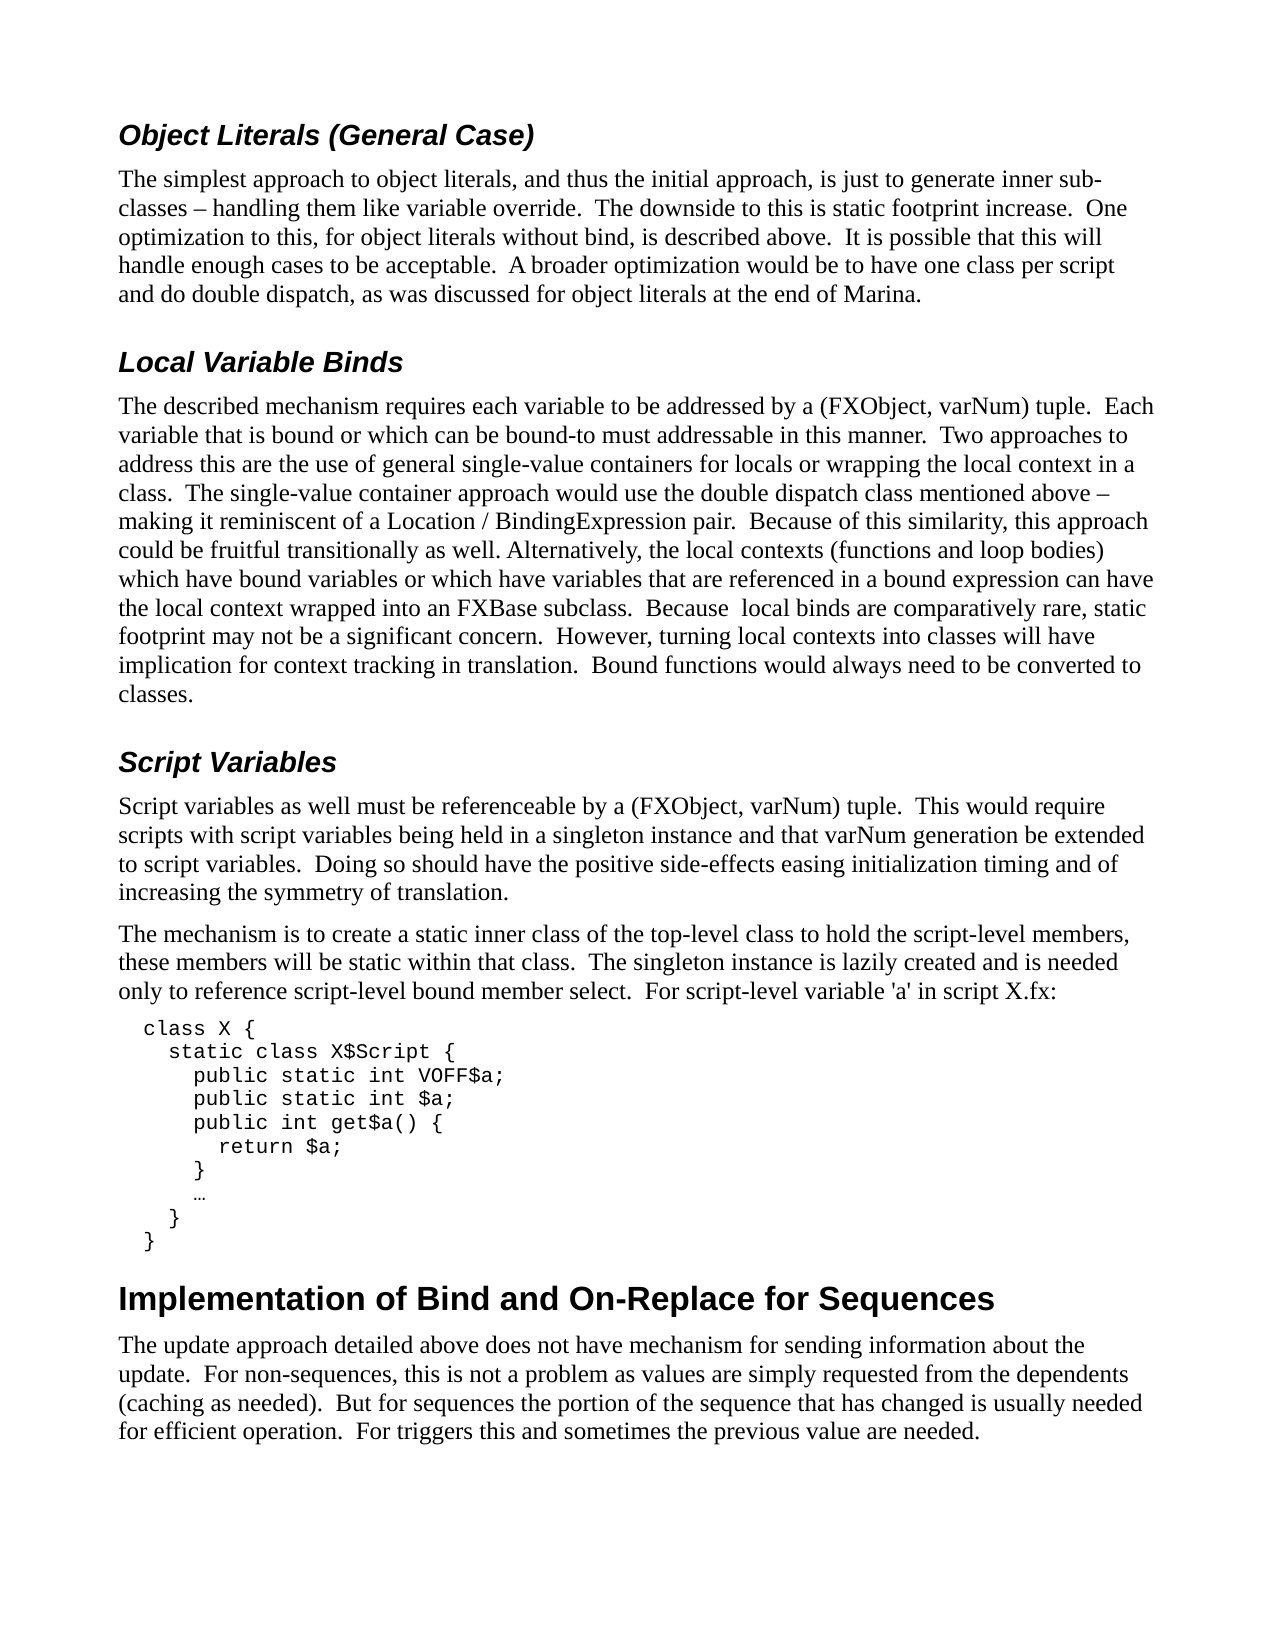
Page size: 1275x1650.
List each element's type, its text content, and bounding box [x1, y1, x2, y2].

text } [118, 1207, 1157, 1230]
text The simplest approach to object literals, and thus the initial approach, is just to generate inner sub-classes – handling them like variable override. The downside to this is static footprint increase. One optimization to this, for object literals without bind, is described above. It is possible that this will handle enough cases to be acceptable. A broader optimization would be to have one class per script and do double dispatch, as was discussed for object literals at the end of Marina. [118, 164, 1157, 308]
text } [118, 1159, 1157, 1183]
subtitle Script Variables [118, 745, 1157, 779]
text public static int $a; [118, 1088, 1157, 1112]
text public int get$a() { [118, 1112, 1157, 1136]
text } [118, 1230, 1157, 1254]
text The described mechanism requires each variable to be addressed by a (FXObject, varNum) tuple. Each variable that is bound or which can be bound-to must addressable in this manner. Two approaches to address this are the use of general single-value containers for locals or wrapping the local context in a class. The single-value container approach would use the double dispatch class mentioned above – making it reminiscent of a Location / BindingExpression pair. Because of this similarity, this approach could be fruitful transitionally as well. Alternatively, the local contexts (functions and loop bodies) which have bound variables or which have variables that are referenced in a bound expression can have the local context wrapped into an FXBase subclass. Because local binds are comparatively rare, static footprint may not be a significant concern. However, turning local contexts into classes will have implication for context tracking in translation. Bound functions would always need to be converted to classes. [118, 391, 1157, 708]
text static class X$Script { [118, 1041, 1157, 1065]
text The update approach detailed above does not have mechanism for sending information about the update. For non-sequences, this is not a problem as values are simply requested from the dependents (caching as needed). But for sequences the portion of the sequence that has changed is usually needed for efficient operation. For triggers this and sometimes the previous value are needed. [118, 1330, 1157, 1445]
subtitle Local Variable Binds [118, 345, 1157, 379]
text public static int VOFF$a; [118, 1065, 1157, 1088]
text return $a; [118, 1136, 1157, 1159]
subtitle Object Literals (General Case) [118, 118, 1157, 152]
text class X { [118, 1017, 1157, 1041]
text … [118, 1183, 1157, 1207]
text The mechanism is to create a static inner class of the top-level class to hold the script-level members, these members will be static within that class. The singleton instance is lazily created and is needed only to reference script-level bound member select. For script-level variable 'a' in script X.fx: [118, 919, 1157, 1005]
text Script variables as well must be referenceable by a (FXObject, varNum) tuple. This would require scripts with script variables being held in a singleton instance and that varNum generation be extended to script variables. Doing so should have the positive side-effects easing initialization timing and of increasing the symmetry of translation. [118, 791, 1157, 906]
subtitle Implementation of Bind and On-Replace for Sequences [118, 1279, 1157, 1318]
